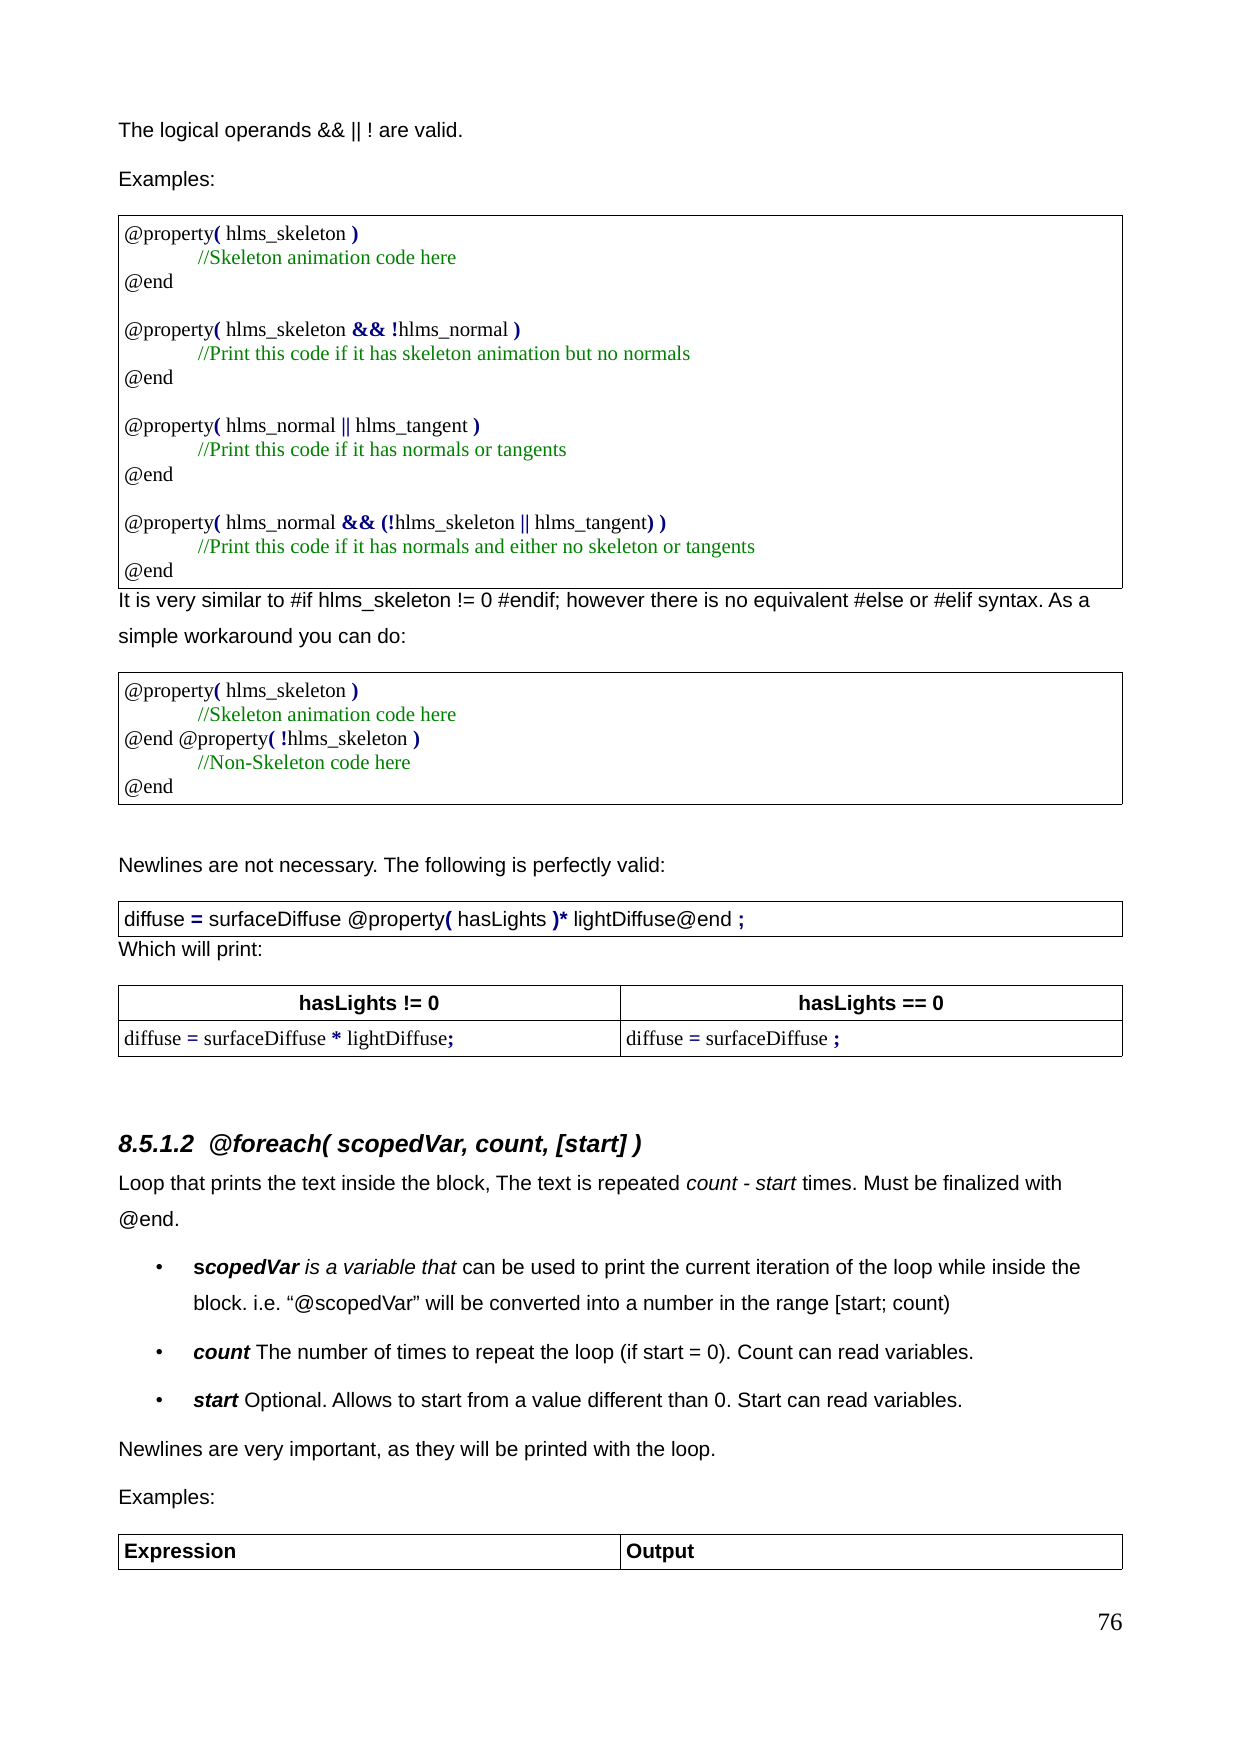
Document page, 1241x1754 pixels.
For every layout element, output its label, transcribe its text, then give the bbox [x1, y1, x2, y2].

text Newlines are very important, as they will be printed with the loop. [118, 1437, 1122, 1461]
list scopedVar is a variable that can be used to print the current iteration of the loop while inside the block. i.e. “@scopedVar” will be converted into a number in the range [start; count) [156, 1255, 1122, 1315]
table_header diffuse = surfaceDiffuse @property( hasLights )* lightDiffuse@end ; [119, 902, 1122, 936]
text Newlines are not necessary. The following is perfectly valid: [118, 852, 1122, 876]
text The logical operands && || ! are valid. [118, 118, 1122, 142]
list count The number of times to repeat the loop (if start = 0). Count can read variables. [156, 1339, 1122, 1363]
text It is very similar to #if hlms_skeleton != 0 #endif; however there is no equivalent #else or #elif syntax. As a simple workaround you can do: [118, 589, 1122, 647]
text Which will print: [118, 937, 1122, 960]
text Loop that prints the text inside the block, The text is repeated count - start times. Must be finalized with @end. [118, 1171, 1122, 1231]
text Examples: [118, 1485, 1122, 1509]
subtitle @foreach( scopedVar, count, [start] ) [118, 1129, 1122, 1158]
table_header @property( hlms_skeleton ) //Skeleton animation code here @end @property( hlms_skeleton && !hlms_normal ) //Print this code if it has skeleton animation but no normals @end @property( hlms_normal || hlms_tangent ) //Print this code if it has normals or tangents @end @property( hlms_normal && (!hlms_skeleton || hlms_tangent) ) //Print this code if it has normals and either no skeleton or tangents @end [119, 216, 1122, 587]
table_header Expression [119, 1535, 620, 1569]
table_header @property( hlms_skeleton ) //Skeleton animation code here @end @property( !hlms_skeleton ) //Non-Skeleton code here @end [119, 673, 1122, 804]
table_cell diffuse = surfaceDiffuse ; [621, 1021, 1122, 1056]
table_header Output [621, 1535, 1122, 1569]
table_header hasLights != 0 [119, 986, 620, 1020]
table_cell diffuse = surfaceDiffuse * lightDiffuse; [119, 1021, 620, 1056]
list start Optional. Allows to start from a value different than 0. Start can read variables. [156, 1388, 1122, 1412]
text Examples: [118, 167, 1122, 191]
table_header hasLights == 0 [621, 986, 1122, 1020]
